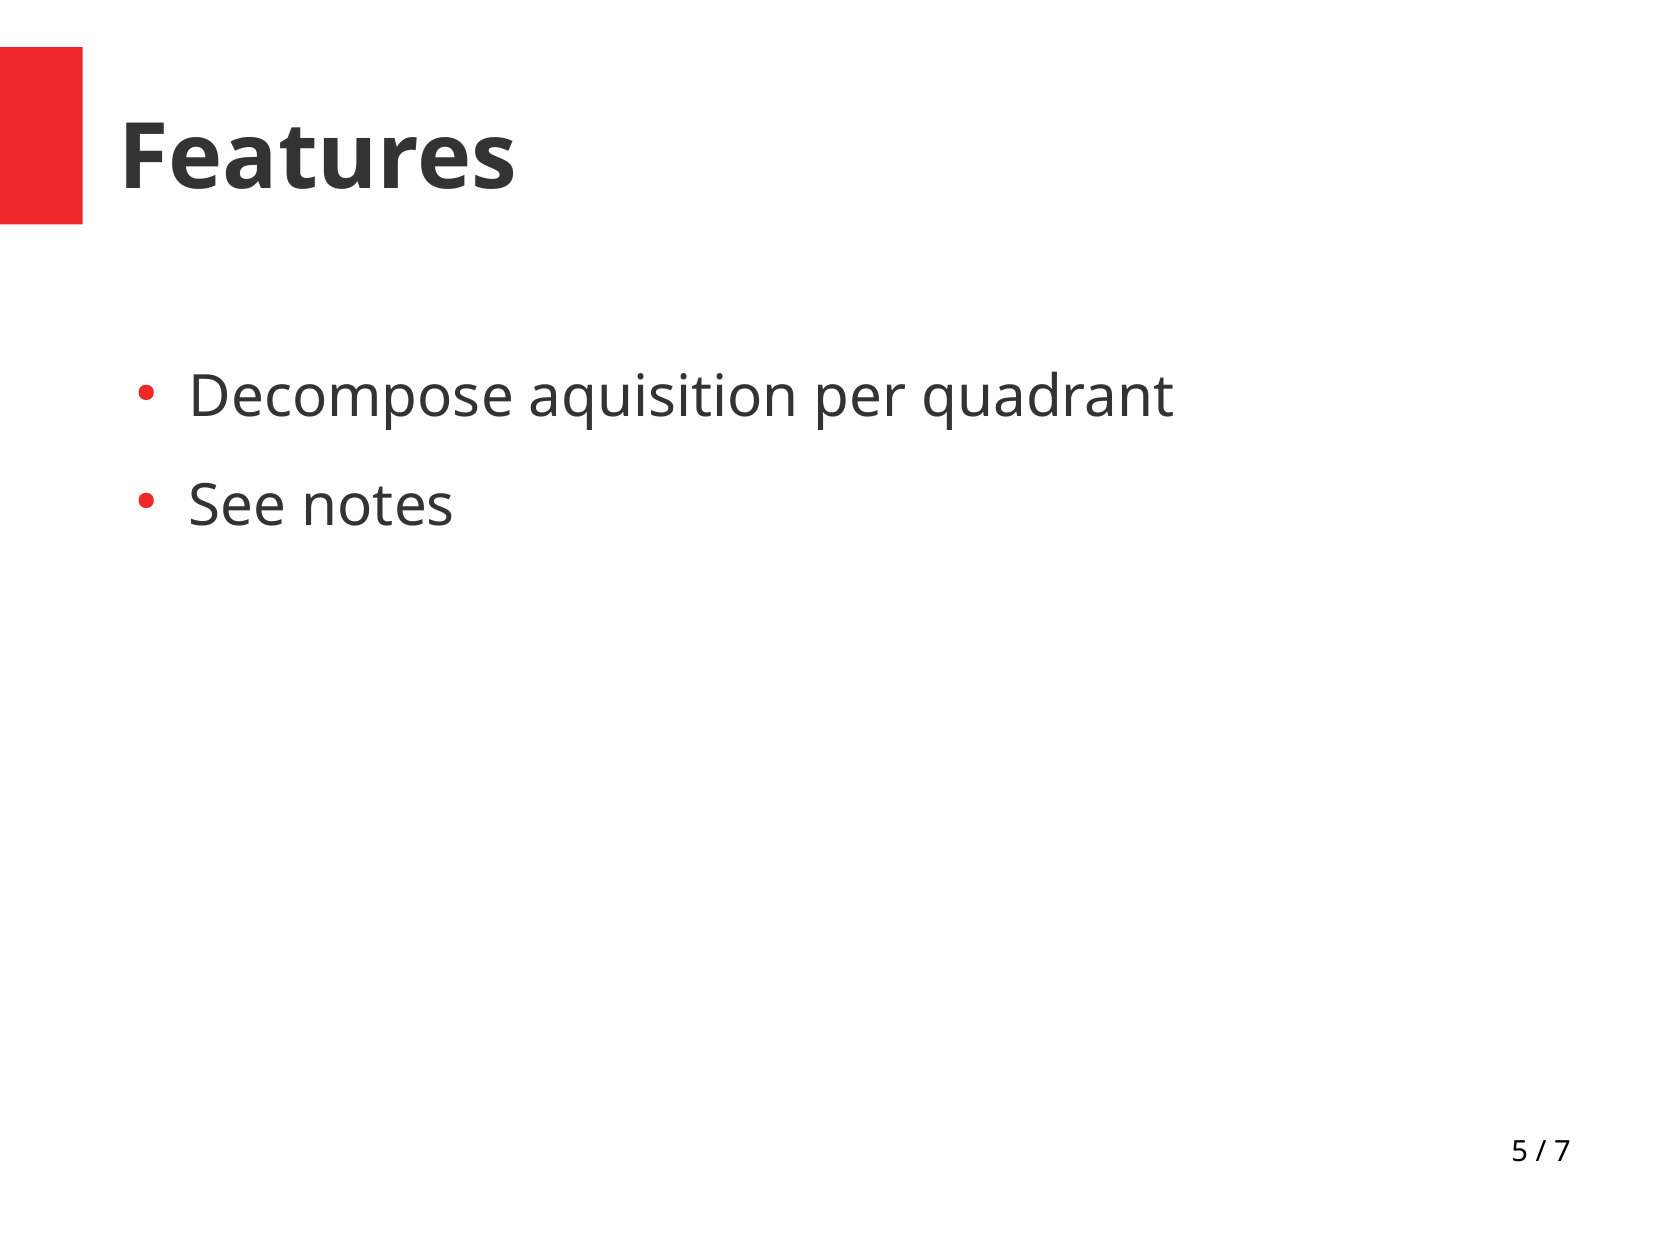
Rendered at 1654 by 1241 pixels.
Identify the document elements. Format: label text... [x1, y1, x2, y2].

title Features [118, 49, 1571, 257]
list Decompose aquisition per quadrant See notes [118, 354, 1536, 1074]
